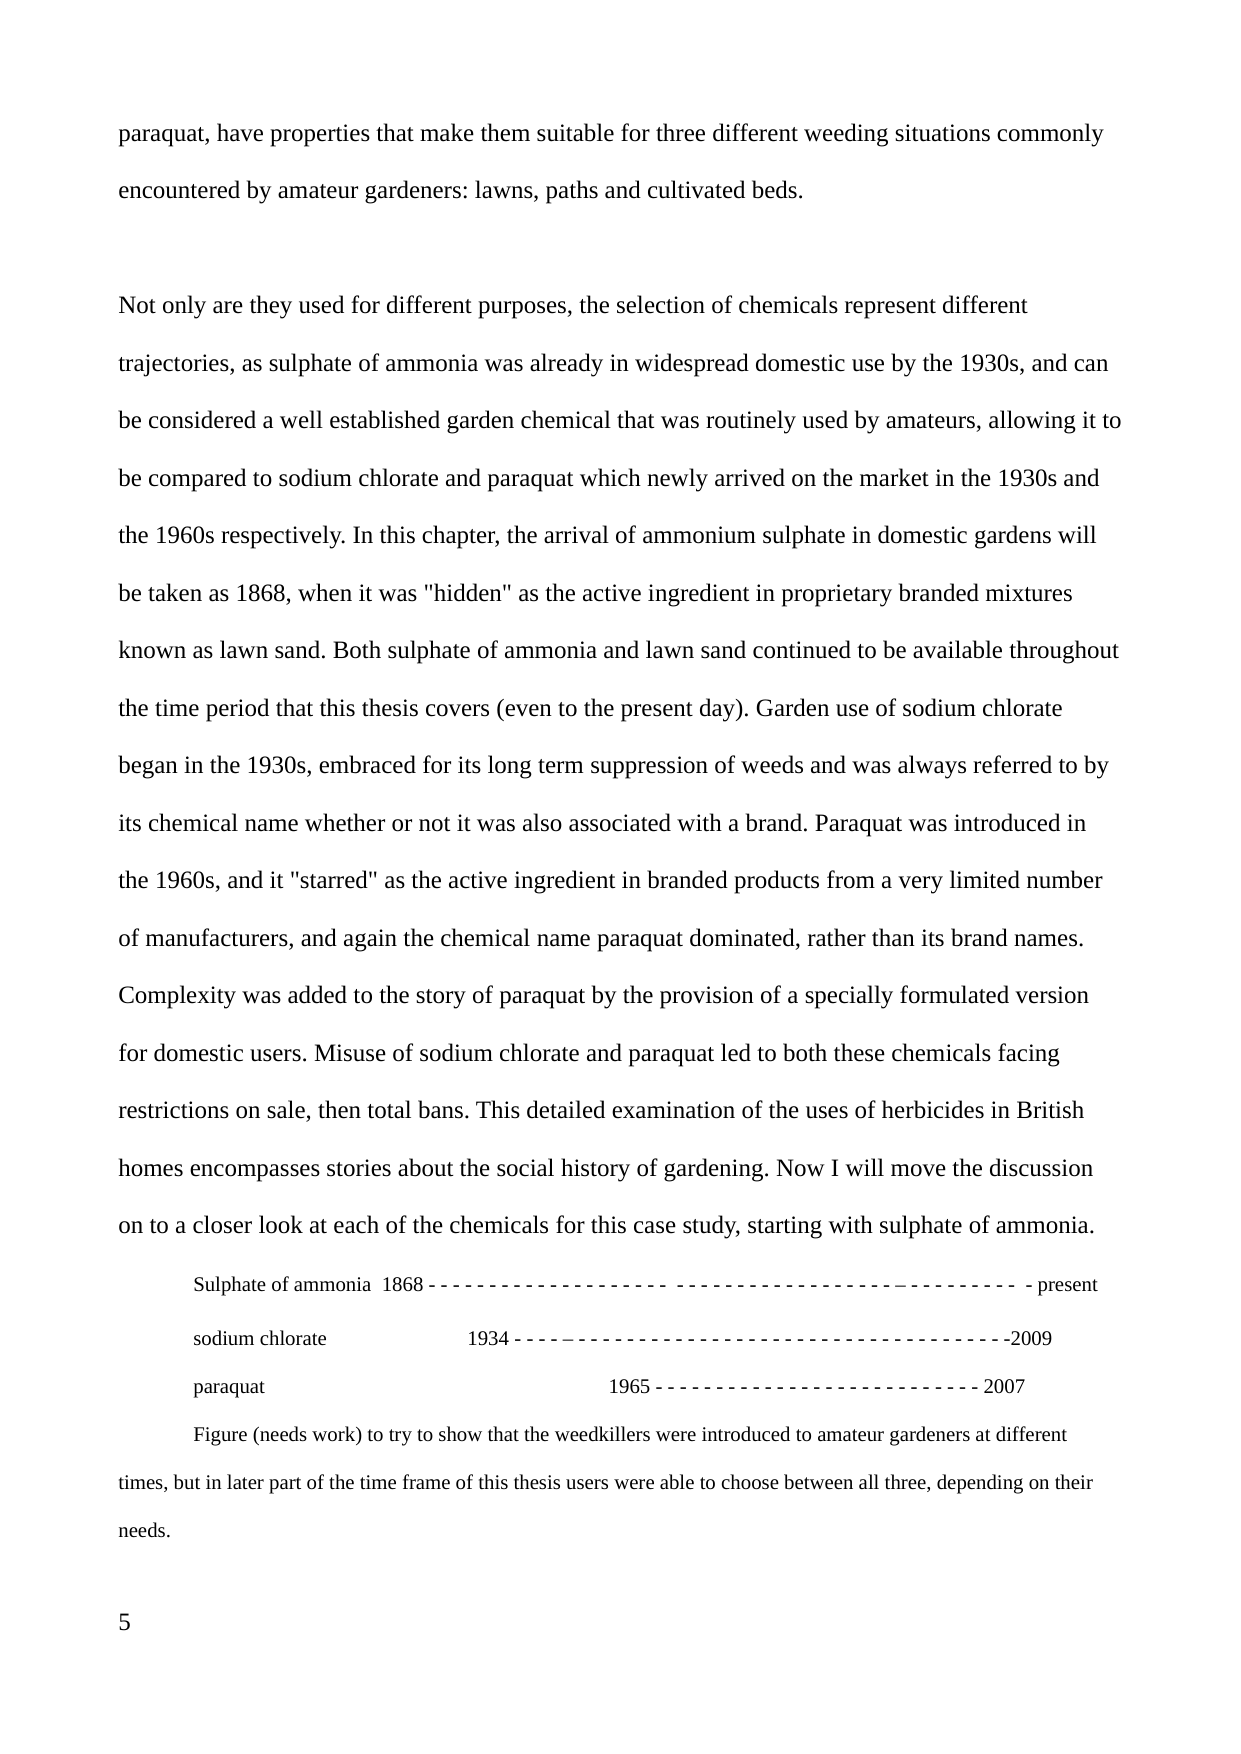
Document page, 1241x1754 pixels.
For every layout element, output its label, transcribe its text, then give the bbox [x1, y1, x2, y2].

text Figure (needs work) to try to show that the weedkillers were introduced to amateur gardeners at different times, but in later part of the time frame of this thesis users were able to choose between all three, depending on their needs. [118, 1422, 1122, 1542]
text paraquat, have properties that make them suitable for three different weeding situations commonly encountered by amateur gardeners: lawns, paths and cultivated beds. [118, 118, 1122, 204]
text Sulphate of ammonia 1868 - - - - - - - - - - - - - - - - - - - - - - - - - - - - - - - - - - - - - - – - - - - - - - - - - present [118, 1268, 1122, 1297]
text sodium chlorate 1934 - - - - – - - - - - - - - - - - - - - - - - - - - - - - - - - - - - - - - - - - -2009 [118, 1326, 1122, 1350]
text paraquat 1965 - - - - - - - - - - - - - - - - - - - - - - - - - - - 2007 [118, 1374, 1122, 1398]
text Not only are they used for different purposes, the selection of chemicals represent different trajectories, as sulphate of ammonia was already in widespread domestic use by the 1930s, and can be considered a well established garden chemical that was routinely used by amateurs, allowing it to be compared to sodium chlorate and paraquat which newly arrived on the market in the 1930s and the 1960s respectively. In this chapter, the arrival of ammonium sulphate in domestic gardens will be taken as 1868, when it was "hidden" as the active ingredient in proprietary branded mixtures known as lawn sand. Both sulphate of ammonia and lawn sand continued to be available throughout the time period that this thesis covers (even to the present day). Garden use of sodium chlorate began in the 1930s, embraced for its long term suppression of weeds and was always referred to by its chemical name whether or not it was also associated with a brand. Paraquat was introduced in the 1960s, and it "starred" as the active ingredient in branded products from a very limited number of manufacturers, and again the chemical name paraquat dominated, rather than its brand names. Complexity was added to the story of paraquat by the provision of a specially formulated version for domestic users. Misuse of sodium chlorate and paraquat led to both these chemicals facing restrictions on sale, then total bans. This detailed examination of the uses of herbicides in British homes encompasses stories about the social history of gardening. Now I will move the discussion on to a closer look at each of the chemicals for this case study, starting with sulphate of ammonia. [118, 291, 1122, 1239]
